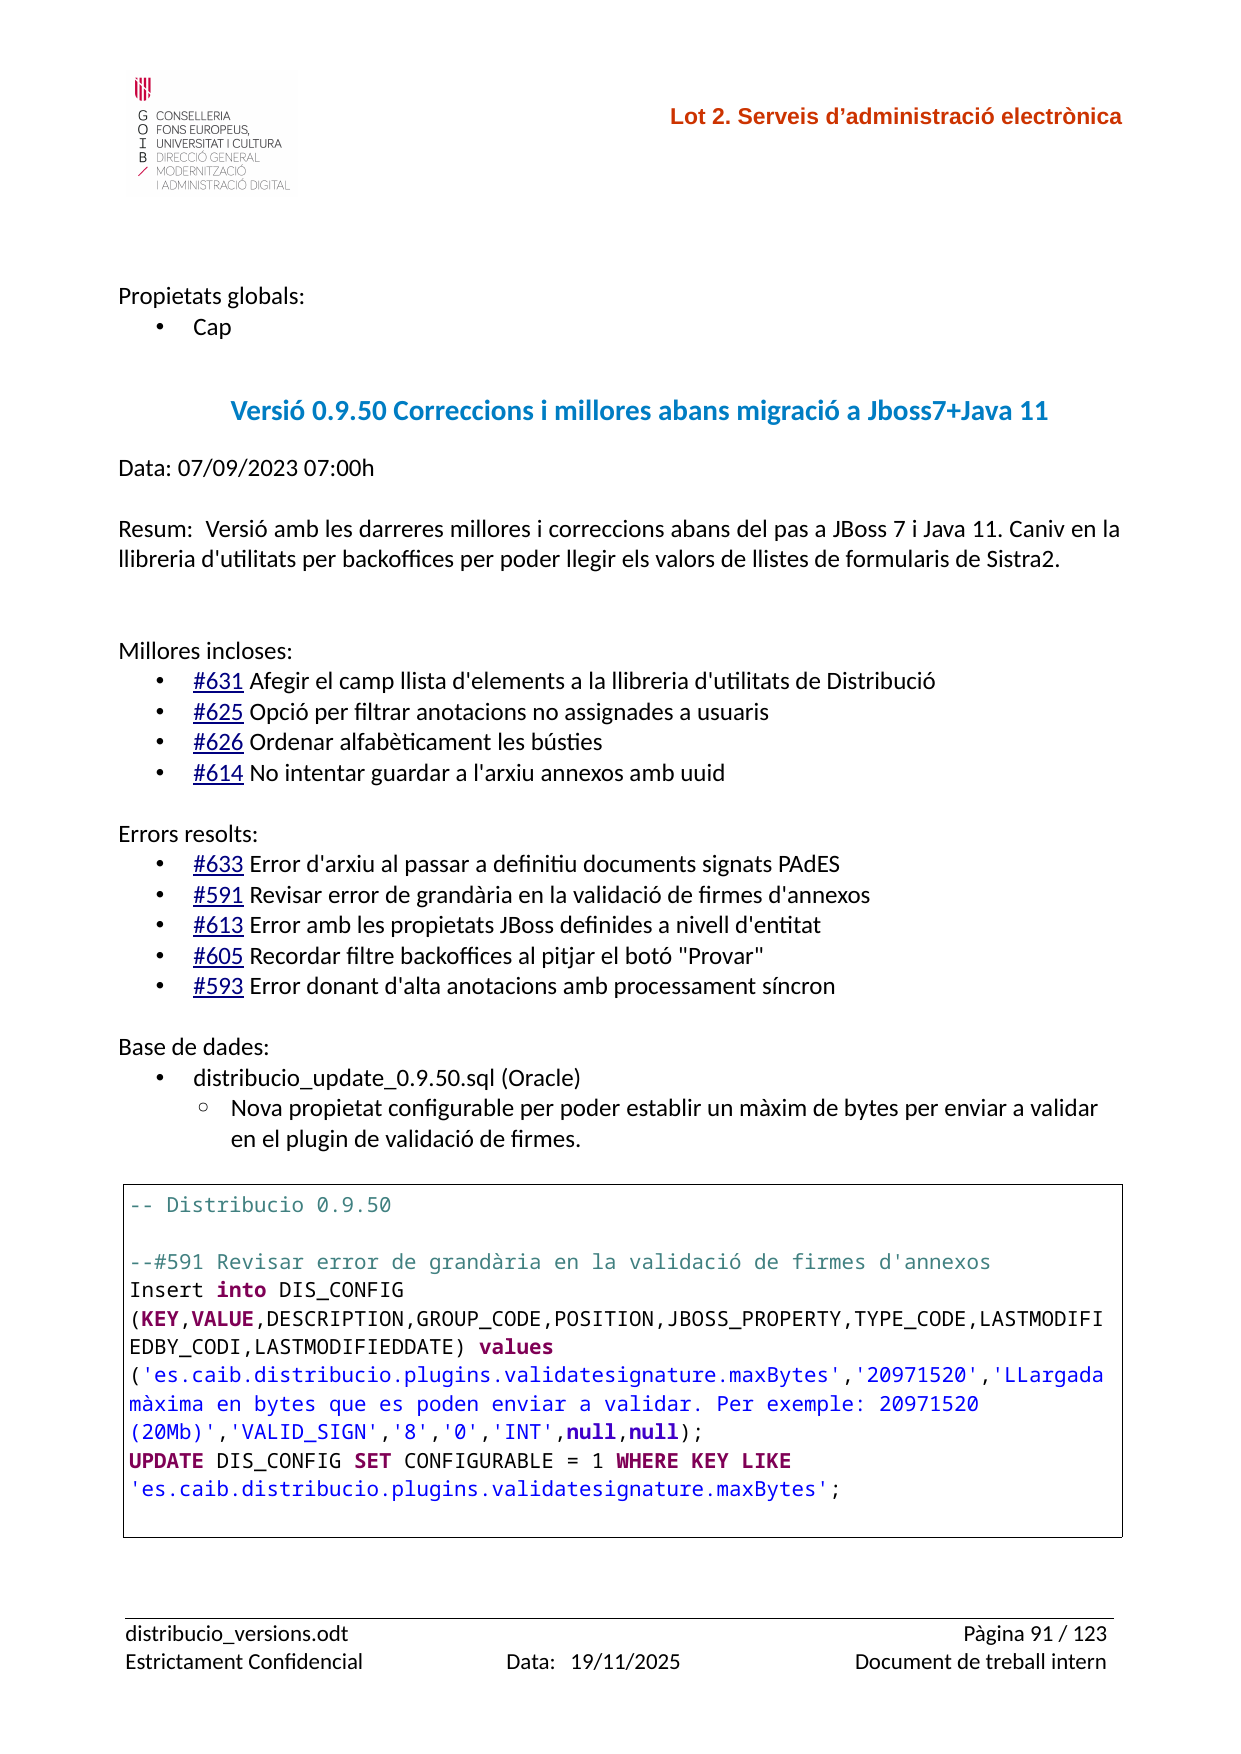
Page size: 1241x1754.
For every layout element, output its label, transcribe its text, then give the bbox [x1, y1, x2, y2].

list #614 No intentar guardar a l'arxiu annexos amb uuid [156, 757, 1122, 787]
list Cap [156, 311, 1122, 341]
list #631 Afegir el camp llista d'elements a la llibreria d'utilitats de Distribució [156, 665, 1122, 696]
list distribucio_update_0.9.50.sql (Oracle) [156, 1062, 1122, 1093]
text Resum: Versió amb les darreres millores i correccions abans del pas a JBoss 7 i Java 11. Caniv en la llibreria d'utilitats per backoffices per poder llegir els valors de llistes de formularis de Sistra2. [118, 513, 1122, 574]
list #613 Error amb les propietats JBoss definides a nivell d'entitat [156, 909, 1122, 940]
table_header -- Distribucio 0.9.50 --#591 Revisar error de grandària en la validació de firmes d'annexos Insert into DIS_CONFIG (KEY,VALUE,DESCRIPTION,GROUP_CODE,POSITION,JBOSS_PROPERTY,TYPE_CODE,LASTMODIFIEDBY_CODI,LASTMODIFIEDDATE) values ('es.caib.distribucio.plugins.validatesignature.maxBytes','20971520','LLargada màxima en bytes que es poden enviar a validar. Per exemple: 20971520 (20Mb)','VALID_SIGN','8','0','INT',null,null); UPDATE DIS_CONFIG SET CONFIGURABLE = 1 WHERE KEY LIKE 'es.caib.distribucio.plugins.validatesignature.maxBytes'; [124, 1185, 1122, 1537]
list #625 Opció per filtrar anotacions no assignades a usuaris [156, 696, 1122, 726]
list #633 Error d'arxiu al passar a definitiu documents signats PAdES [156, 848, 1122, 879]
text Millores incloses: [118, 635, 1122, 665]
list #591 Revisar error de grandària en la validació de firmes d'annexos [156, 879, 1122, 909]
text Data: 07/09/2023 07:00h [118, 452, 1122, 482]
text Base de dades: [118, 1032, 1122, 1062]
picture [126, 70, 299, 197]
list Nova propietat configurable per poder establir un màxim de bytes per enviar a validar en el plugin de validació de firmes. [193, 1093, 1122, 1154]
list #605 Recordar filtre backoffices al pitjar el botó "Provar" [156, 940, 1122, 971]
list #593 Error donant d'alta anotacions amb processament síncron [156, 971, 1122, 1001]
text Errors resolts: [118, 818, 1122, 848]
subtitle Versió 0.9.50 Correccions i millores abans migració a Jboss7+Java 11 [153, 392, 1122, 428]
text Propietats globals: [118, 280, 1122, 311]
list #626 Ordenar alfabèticament les bústies [156, 726, 1122, 757]
